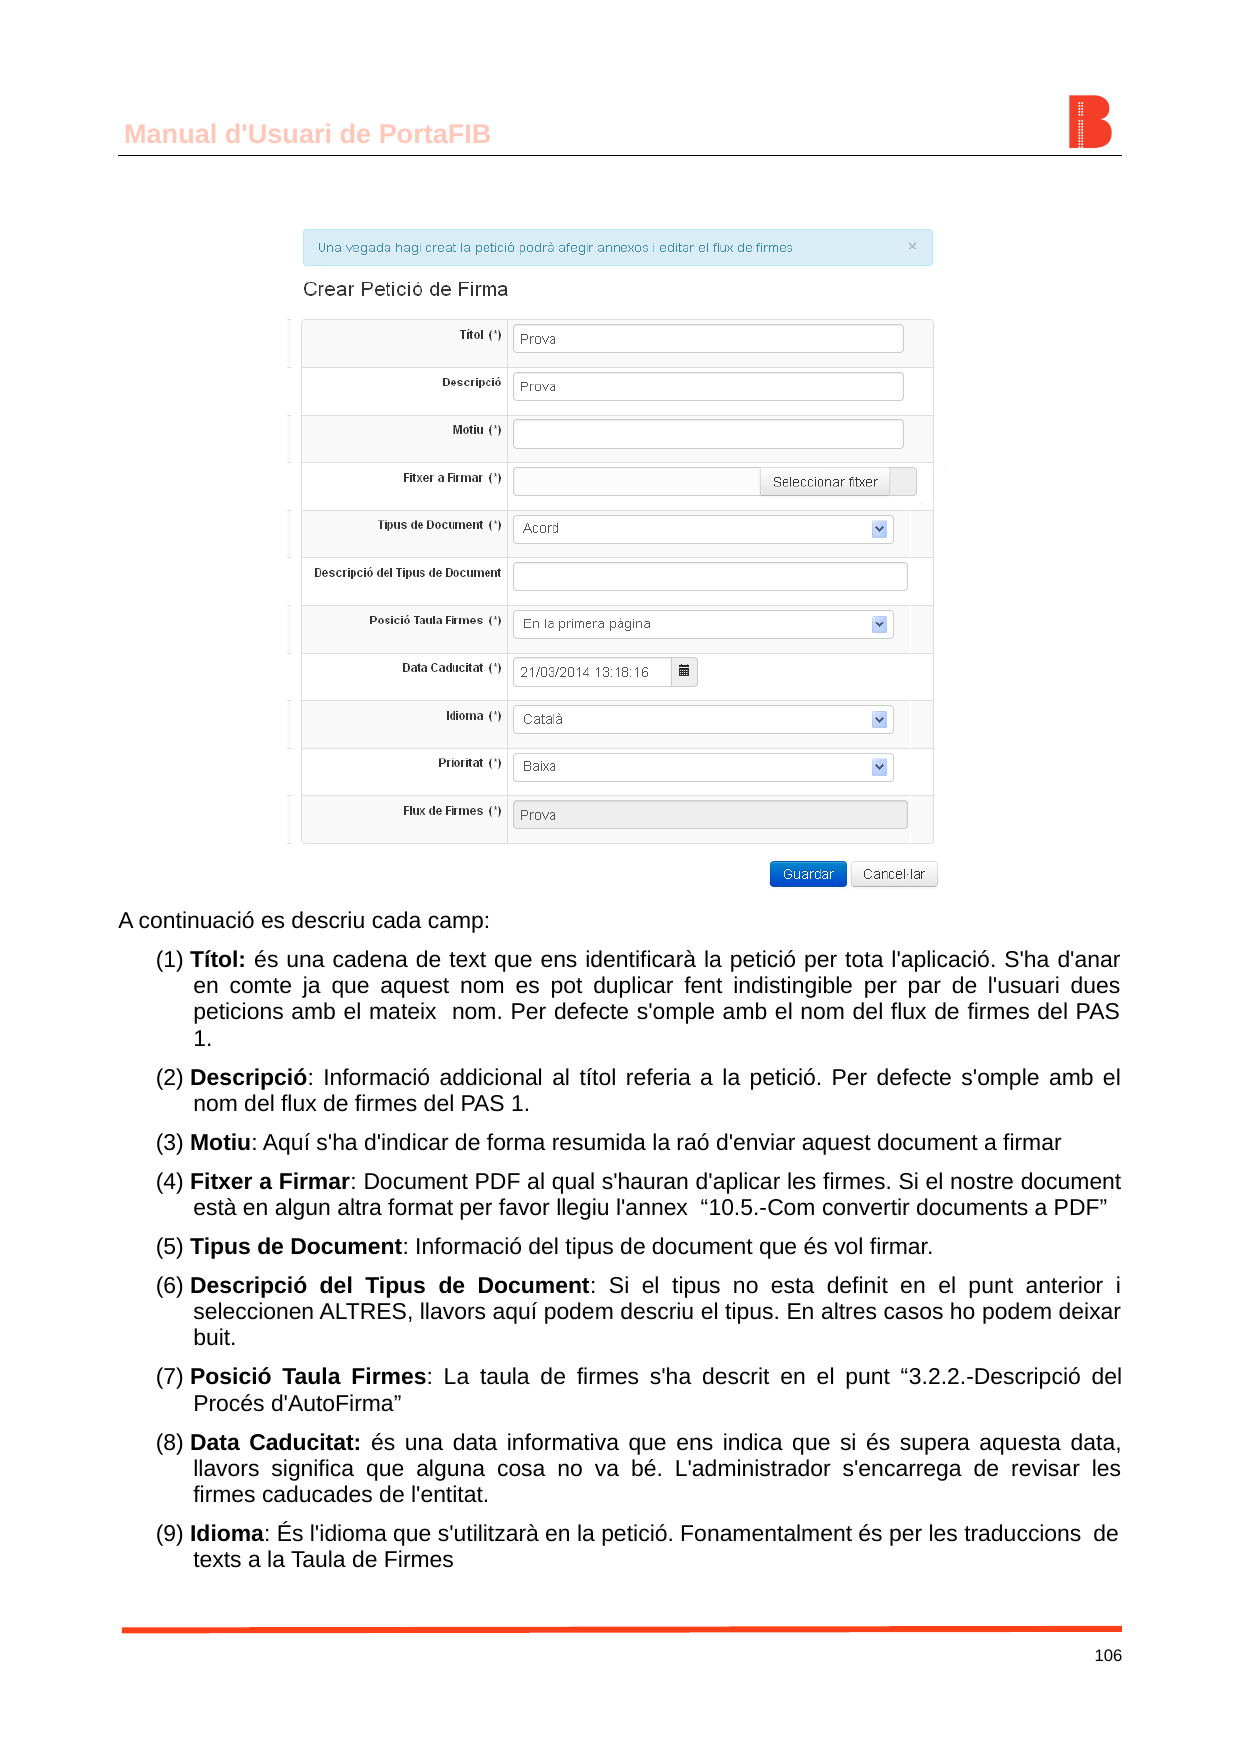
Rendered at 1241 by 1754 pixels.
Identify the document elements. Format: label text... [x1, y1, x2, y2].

list Motiu: Aquí s'ha d'indicar de forma resumida la raó d'enviar aquest document a firmar [156, 1129, 1122, 1155]
list Fitxer a Firmar: Document PDF al qual s'hauran d'aplicar les firmes. Si el nostre document està en algun altra format per favor llegiu l'annex “10.5.-Com convertir documents a PDF” [156, 1168, 1122, 1220]
text A continuació es descriu cada camp: [118, 907, 1122, 933]
list Descripció: Informació addicional al títol referia a la petició. Per defecte s'omple amb el nom del flux de firmes del PAS 1. [156, 1063, 1122, 1116]
list Posició Taula Firmes: La taula de firmes s'ha descrit en el punt “3.2.2.-Descripció del Procés d'AutoFirma” [156, 1363, 1122, 1416]
picture [287, 215, 954, 895]
list Descripció del Tipus de Document: Si el tipus no esta definit en el punt anterior i seleccionen ALTRES, llavors aquí podem descriu el tipus. En altres casos ho podem deixar buit. [156, 1272, 1122, 1351]
list Tipus de Document: Informació del tipus de document que és vol firmar. [156, 1233, 1122, 1259]
list Títol: és una cadena de text que ens identificarà la petició per tota l'aplicació. S'ha d'anar en comte ja que aquest nom es pot duplicar fent indistingible per par de l'usuari dues peticions amb el mateix nom. Per defecte s'omple amb el nom del flux de firmes del PAS 1. [156, 946, 1122, 1051]
list Idioma: És l'idioma que s'utilitzarà en la petició. Fonamentalment és per les traduccions de texts a la Taula de Firmes [156, 1520, 1122, 1573]
list Data Caducitat: és una data informativa que ens indica que si és supera aquesta data, llavors significa que alguna cosa no va bé. L'administrador s'encarrega de revisar les firmes caducades de l'entitat. [156, 1428, 1122, 1507]
picture [1063, 94, 1117, 150]
